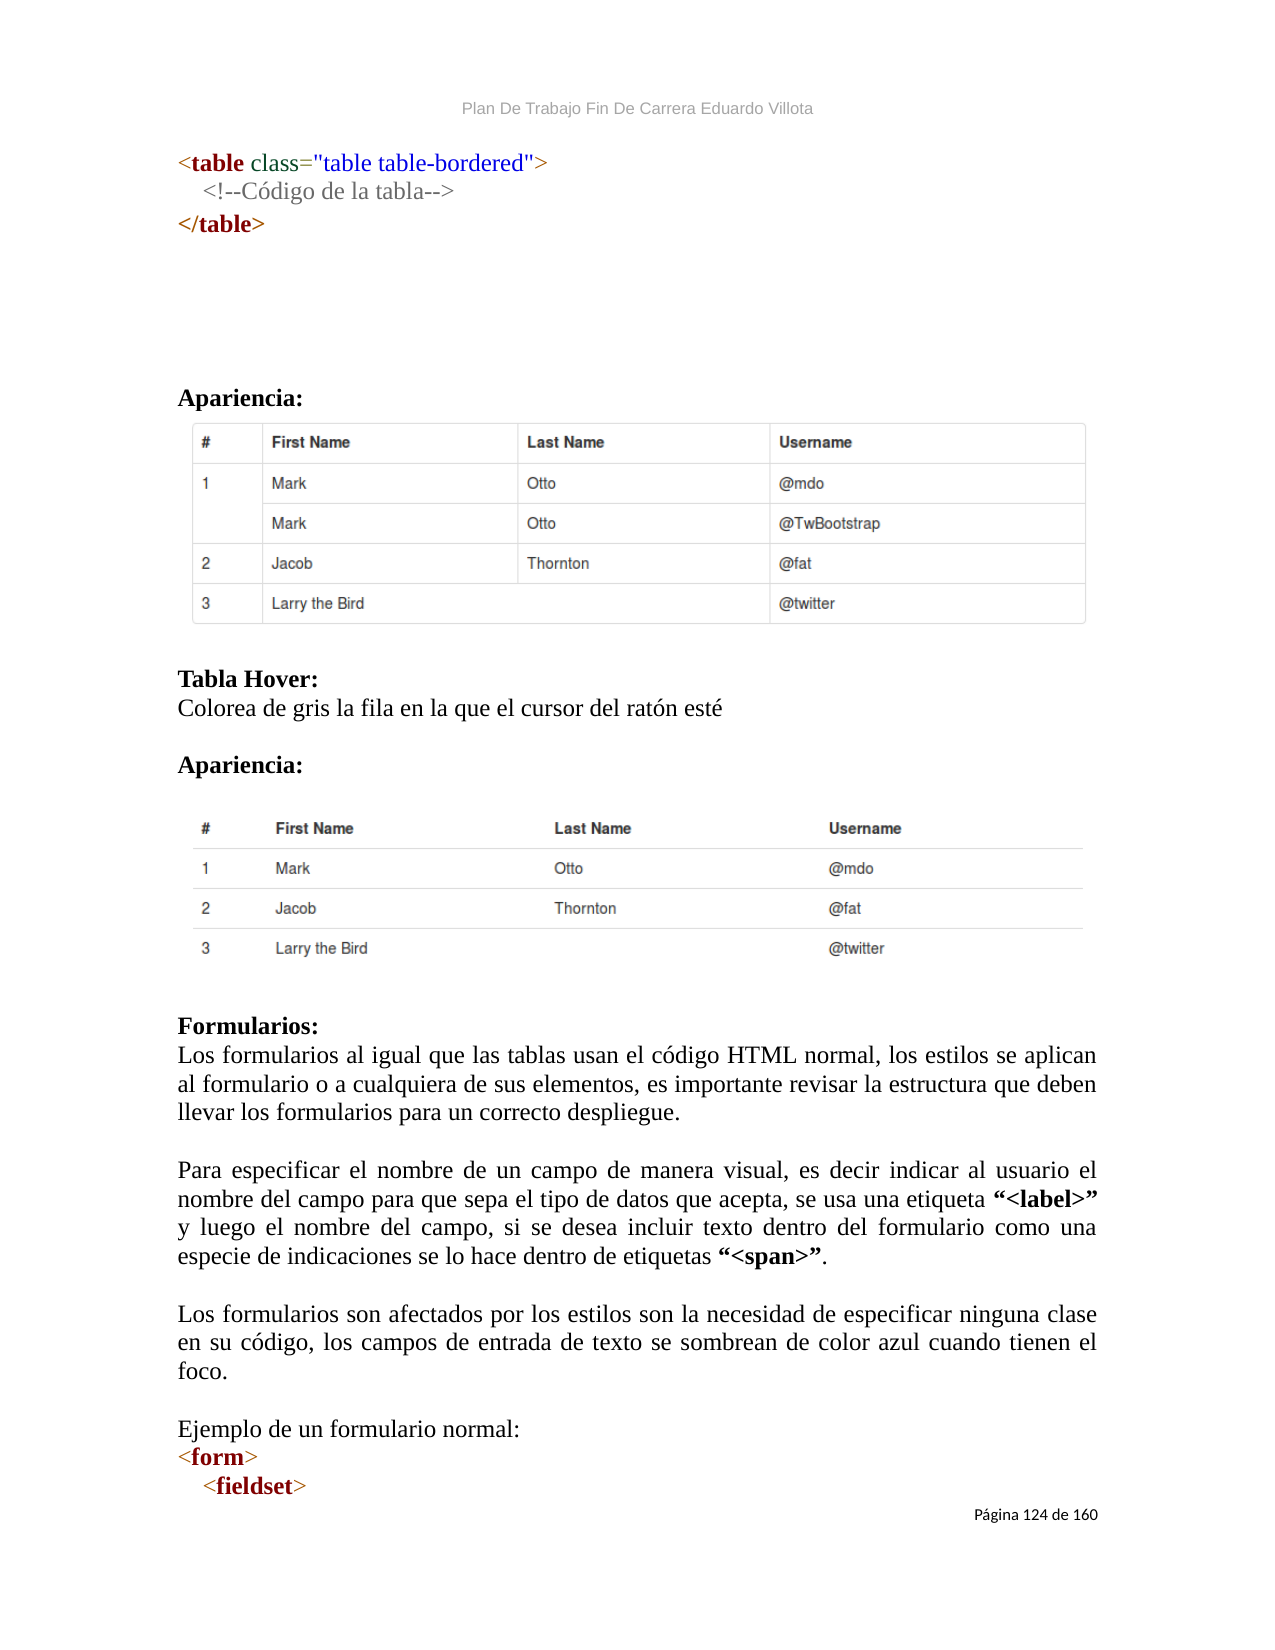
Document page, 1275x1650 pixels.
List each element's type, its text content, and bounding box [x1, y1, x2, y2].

text Formularios: [177, 1011, 1098, 1040]
text Los formularios son afectados por los estilos son la necesidad de especificar ninguna clase en su código, los campos de entrada de texto se sombrean de color azul cuando tienen el foco. [177, 1299, 1098, 1385]
text Apariencia: [177, 750, 1098, 779]
picture [177, 411, 1098, 636]
text Apariencia: [177, 383, 1098, 411]
text Colorea de gris la fila en la que el cursor del ratón esté [177, 693, 1098, 722]
text <table class="table table-bordered"> [177, 148, 1098, 176]
text <form> [177, 1442, 1098, 1471]
text <fieldset> [177, 1471, 1098, 1500]
text Los formularios al igual que las tablas usan el código HTML normal, los estilos se aplican al formulario o a cualquiera de sus elementos, es importante revisar la estructura que deben llevar los formularios para un correcto despliegue. [177, 1040, 1098, 1126]
text Tabla Hover: [177, 664, 1098, 693]
text Para especificar el nombre de un campo de manera visual, es decir indicar al usuario el nombre del campo para que sepa el tipo de datos que acepta, se usa una etiqueta “<label>” y luego el nombre del campo, si se desea incluir texto dentro del formulario como una especie de indicaciones se lo hace dentro de etiquetas “<span>”. [177, 1155, 1098, 1270]
text </table> [177, 209, 1098, 238]
text Ejemplo de un formulario normal: [177, 1414, 1098, 1442]
picture [177, 807, 1098, 983]
text <!--Código de la tabla--> [177, 176, 1098, 205]
